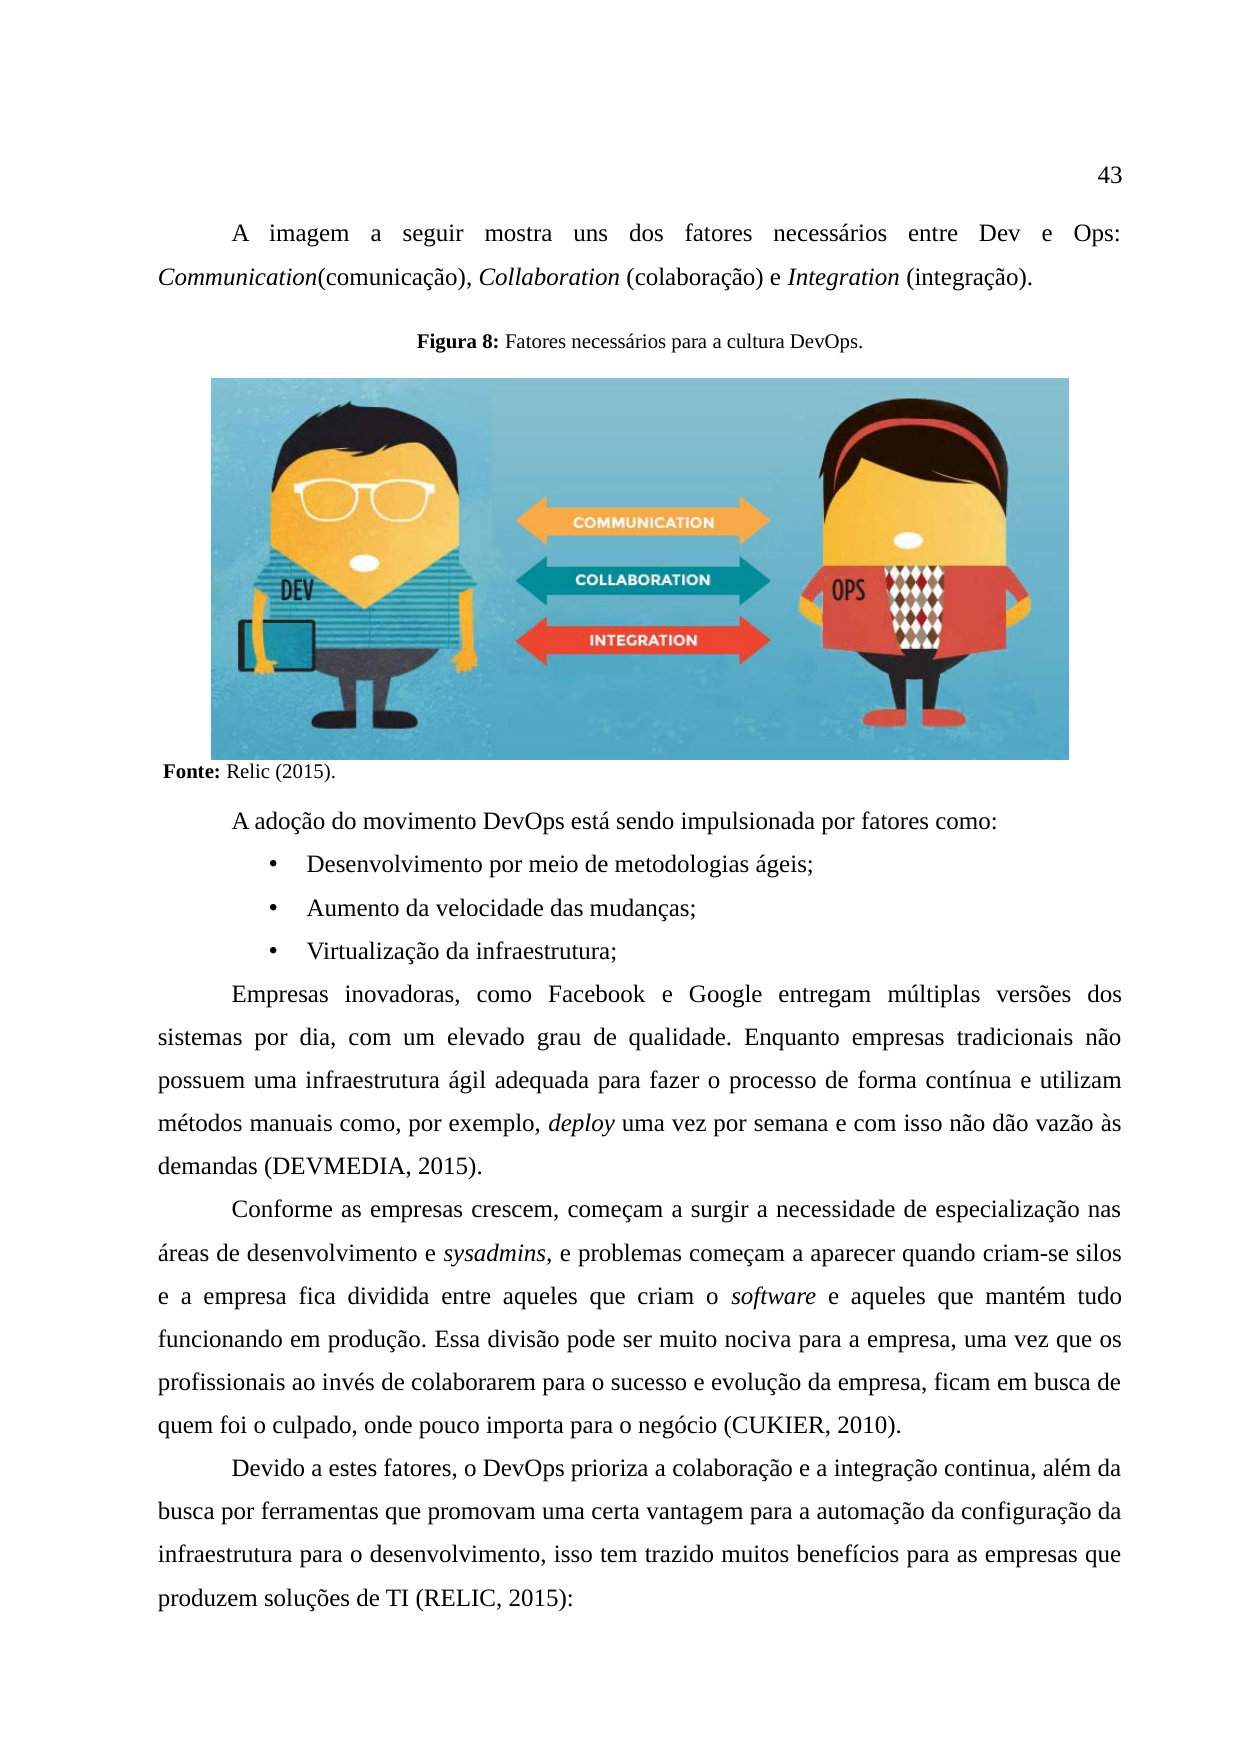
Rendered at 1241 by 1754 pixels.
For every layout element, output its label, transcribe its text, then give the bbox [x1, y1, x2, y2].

picture [210, 378, 1070, 760]
list Virtualização da infraestrutura; [269, 936, 1122, 964]
text A adoção do movimento DevOps está sendo impulsionada por fatores como: [158, 305, 1122, 835]
text A imagem a seguir mostra uns dos fatores necessários entre Dev e Ops: Communication(comunicação), Collaboration (colaboração) e Integration (integração). [158, 218, 1122, 290]
text Fonte: Relic (2015). [163, 760, 1117, 783]
text Devido a estes fatores, o DevOps prioriza a colaboração e a integração continua, além da busca por ferramentas que promovam uma certa vantagem para a automação da configuração da infraestrutura para o desenvolvimento, isso tem trazido muitos benefícios para as empresas que produzem soluções de TI (RELIC, 2015): [158, 1453, 1122, 1611]
text Empresas inovadoras, como Facebook e Google entregam múltiplas versões dos sistemas por dia, com um elevado grau de qualidade. Enquanto empresas tradicionais não possuem uma infraestrutura ágil adequada para fazer o processo de forma contínua e utilizam métodos manuais como, por exemplo, deploy uma vez por semana e com isso não dão vazão às demandas (DEVMEDIA, 2015). [158, 979, 1122, 1180]
list Aumento da velocidade das mudanças; [269, 893, 1122, 921]
text Figura 8: Fatores necessários para a cultura DevOps. [163, 329, 1117, 353]
text Conforme as empresas crescem, começam a surgir a necessidade de especialização nas áreas de desenvolvimento e sysadmins, e problemas começam a aparecer quando criam-se silos e a empresa fica dividida entre aqueles que criam o software e aqueles que mantém tudo funcionando em produção. Essa divisão pode ser muito nociva para a empresa, uma vez que os profissionais ao invés de colaborarem para o sucesso e evolução da empresa, ficam em busca de quem foi o culpado, onde pouco importa para o negócio (CUKIER, 2010). [158, 1194, 1122, 1439]
list Desenvolvimento por meio de metodologias ágeis; [269, 849, 1122, 878]
